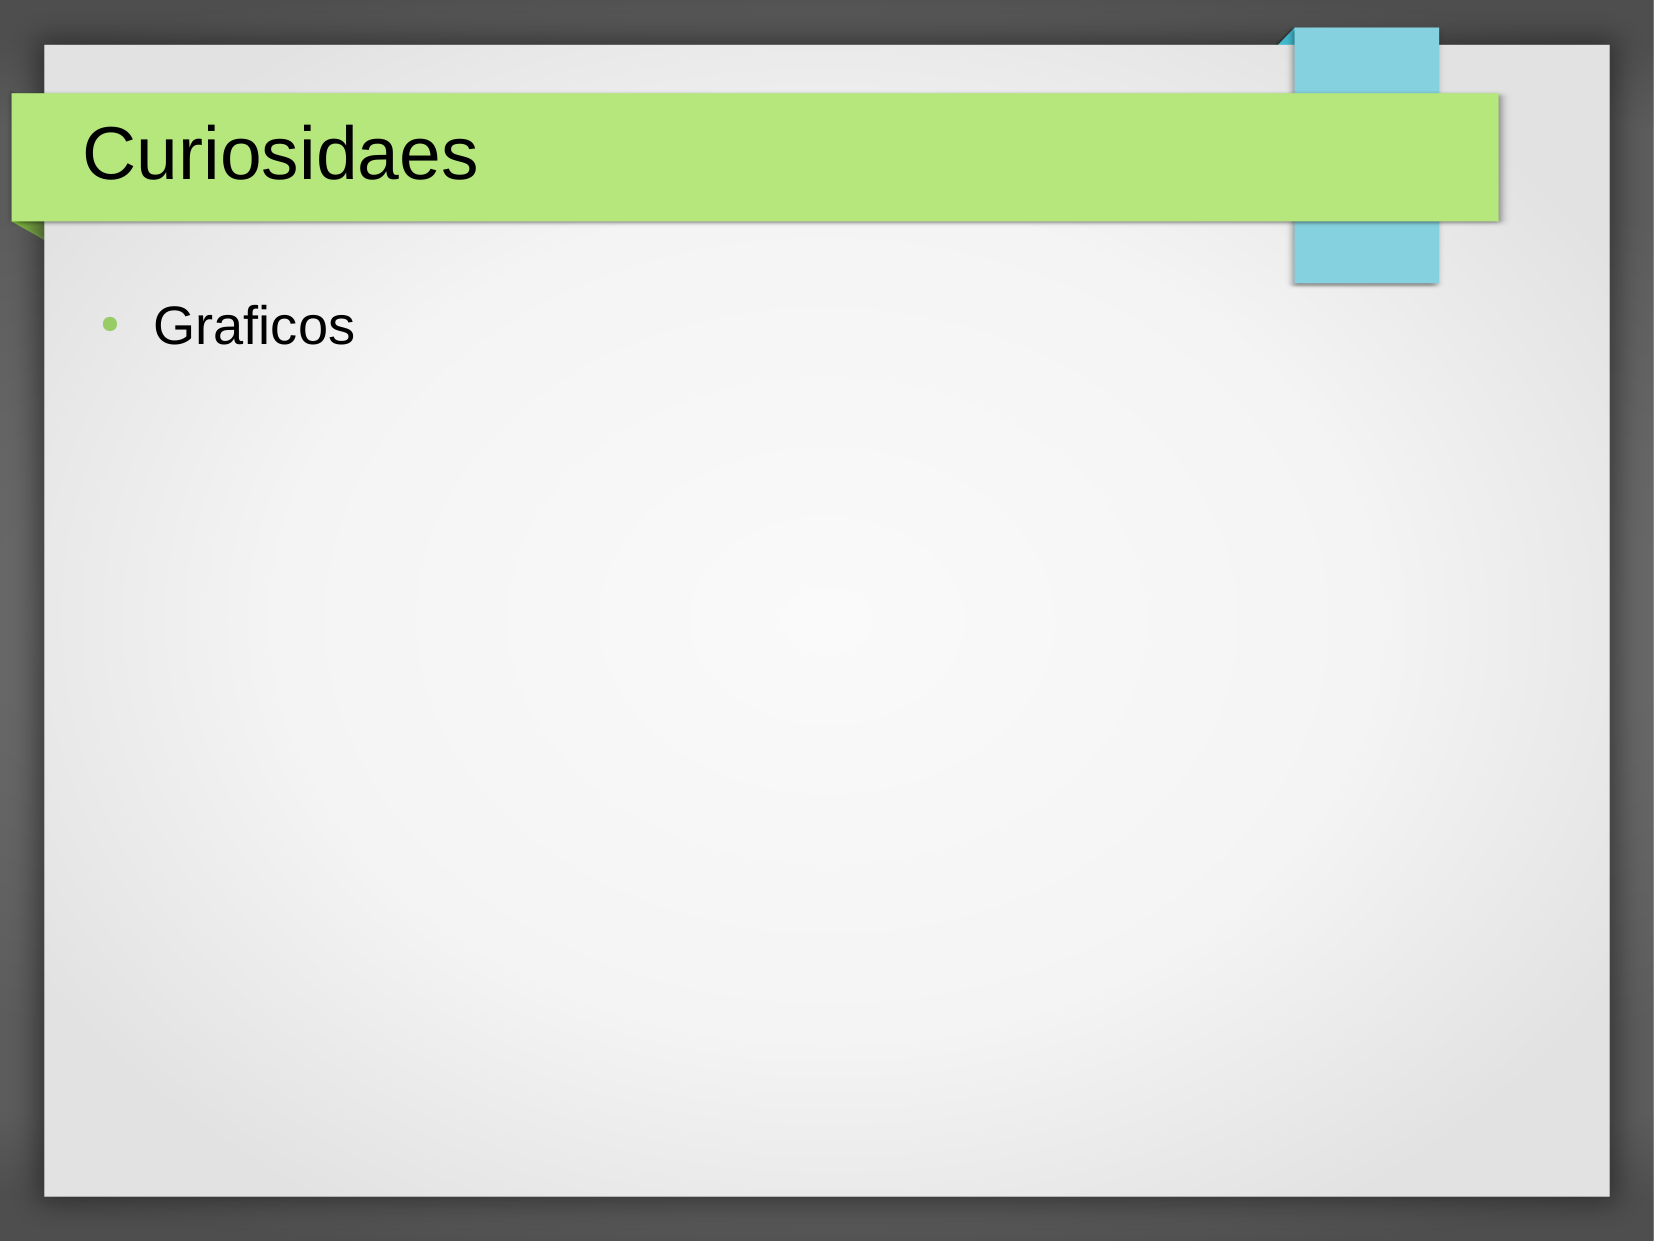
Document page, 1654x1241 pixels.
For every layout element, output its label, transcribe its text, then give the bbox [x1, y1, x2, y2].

picture [0, 0, 1654, 1241]
list Graficos [82, 295, 1571, 1015]
title Curiosidaes [82, 94, 1264, 213]
